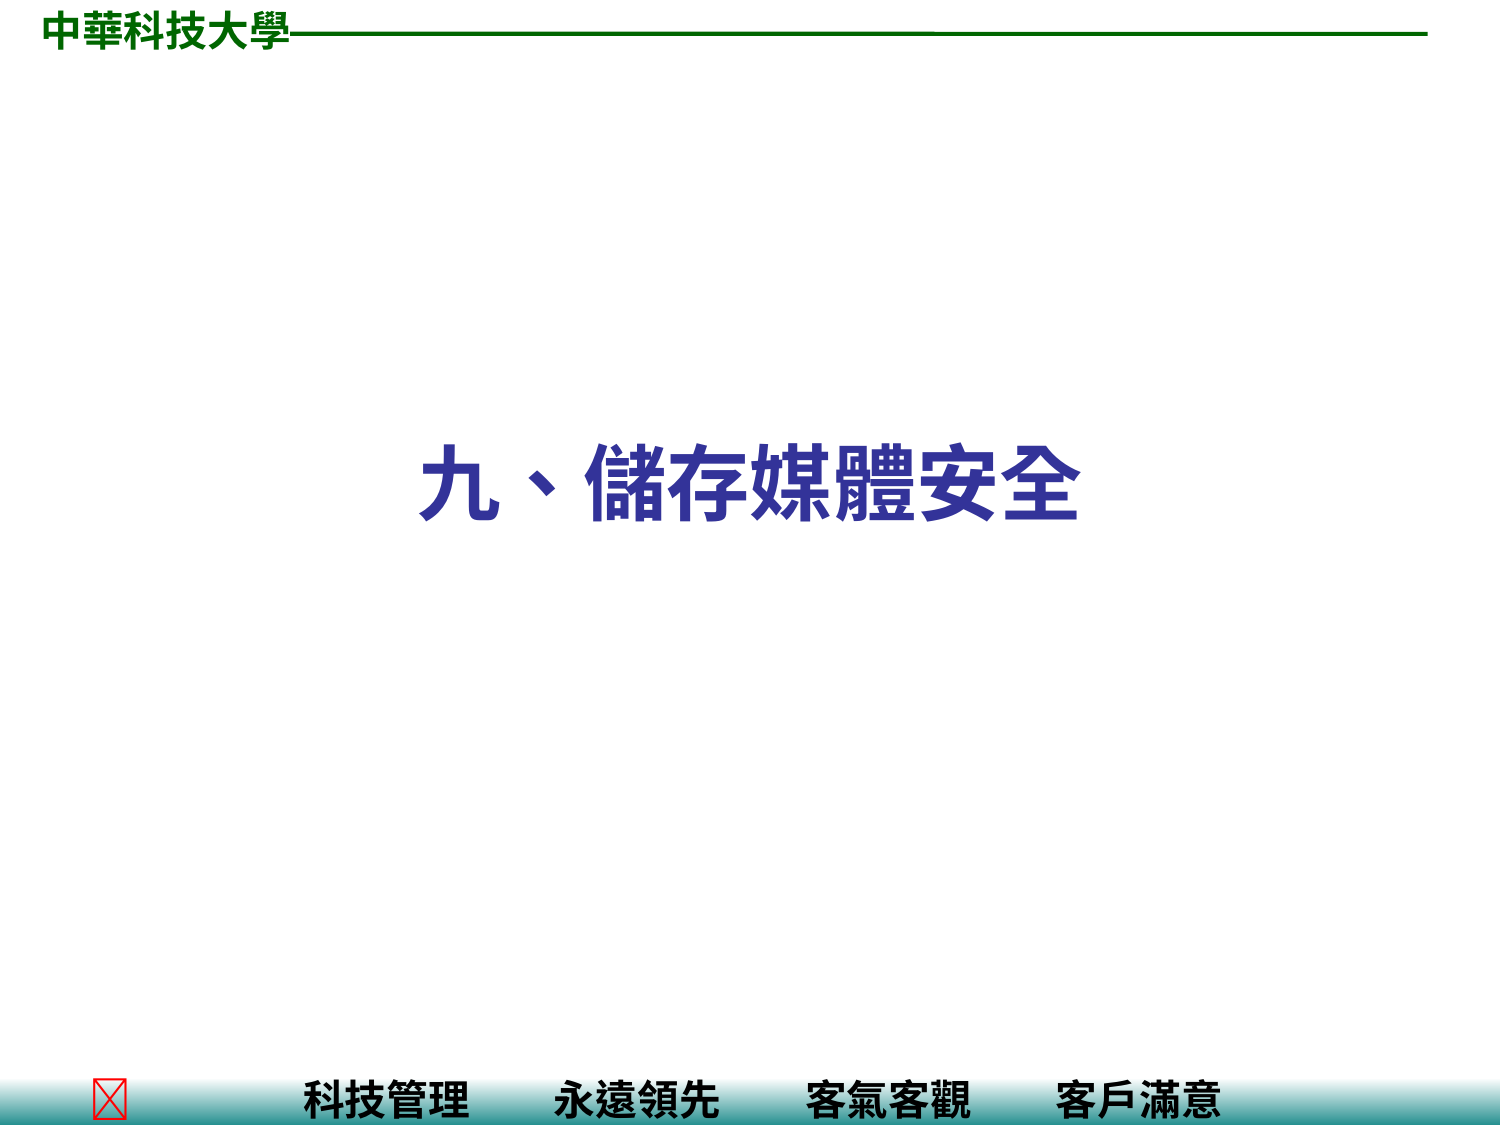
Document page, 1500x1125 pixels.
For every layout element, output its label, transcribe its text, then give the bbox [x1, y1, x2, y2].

title 九、儲存媒體安全 [75, 387, 1426, 576]
